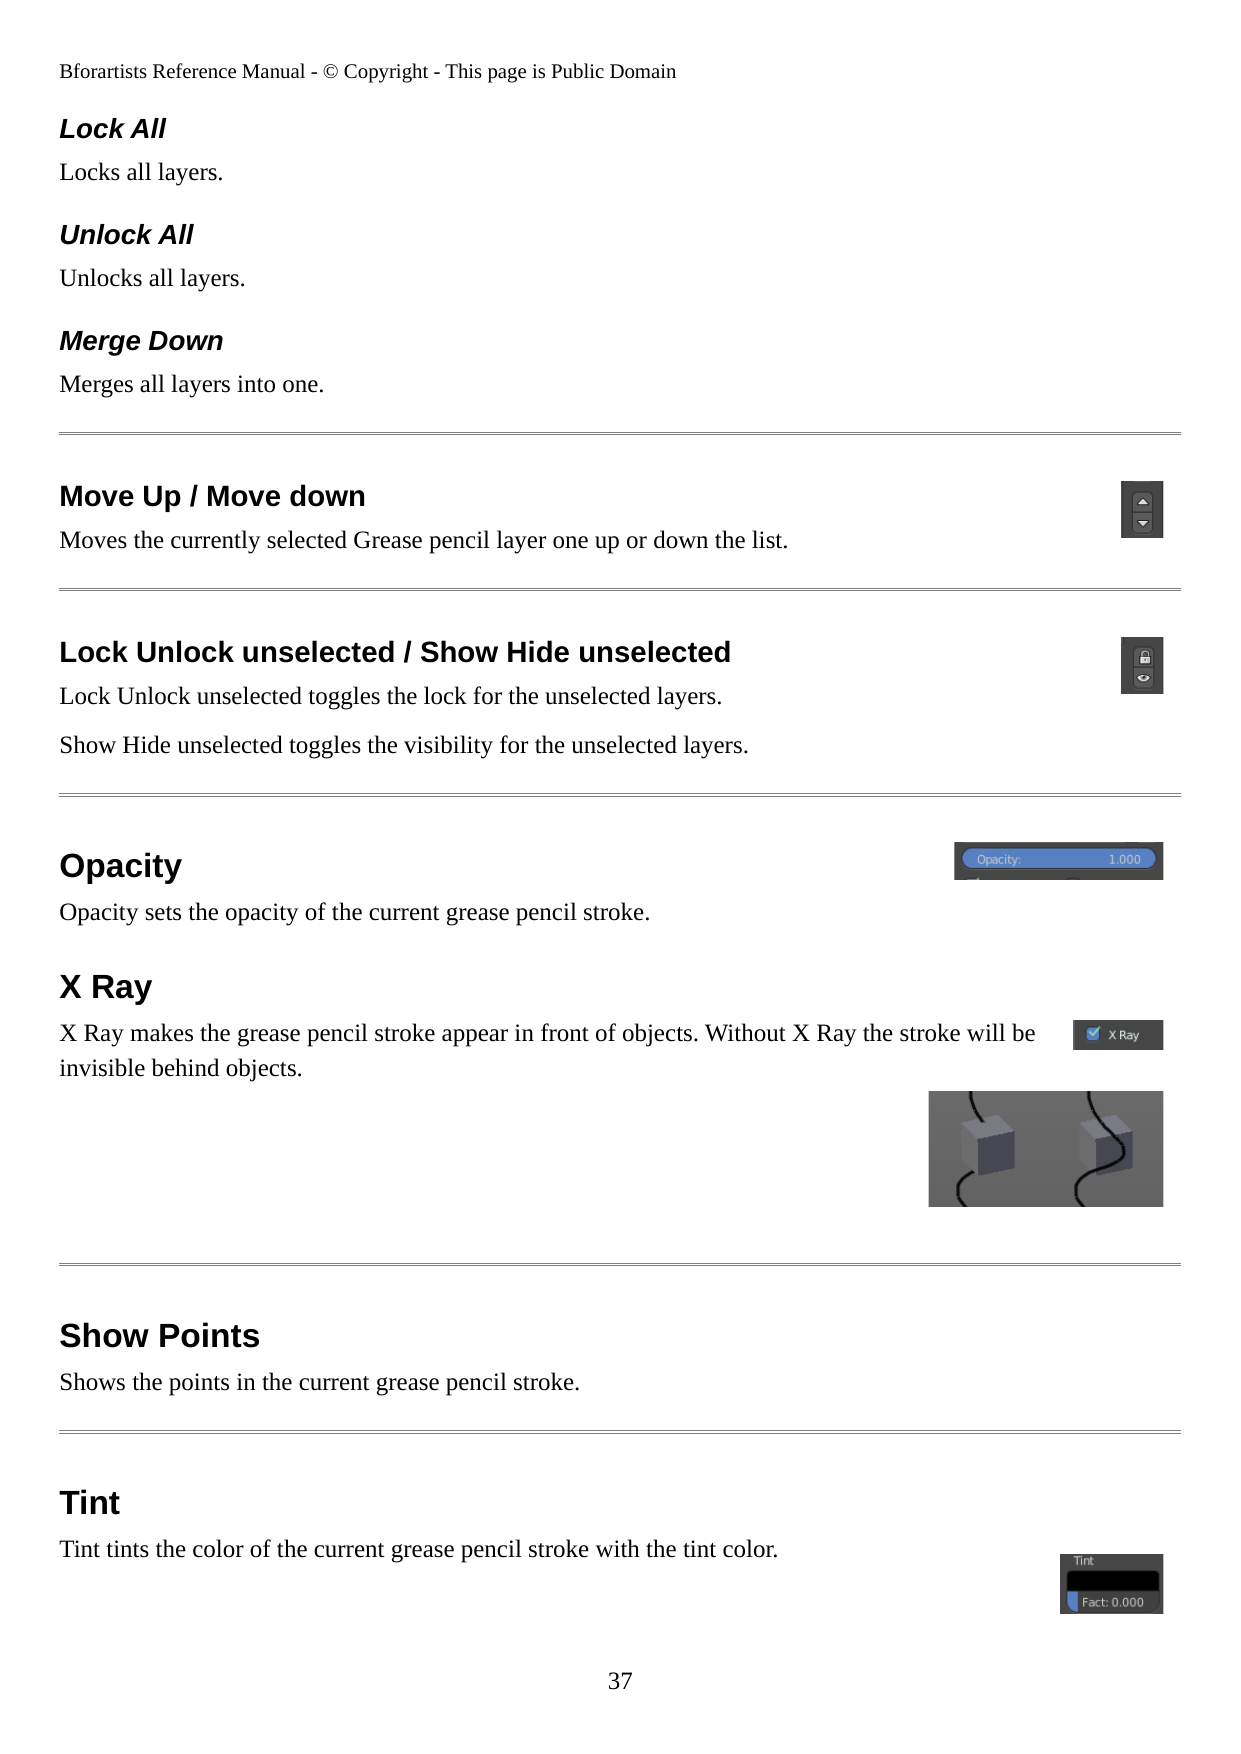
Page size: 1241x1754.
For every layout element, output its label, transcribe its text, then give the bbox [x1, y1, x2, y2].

picture [928, 1091, 1164, 1207]
text Shows the points in the current grease pencil stroke. [59, 1367, 1181, 1396]
text Moves the currently selected Grease pencil layer one up or down the list. [59, 525, 1181, 554]
subtitle Merge Down [59, 324, 1181, 356]
picture [1121, 637, 1164, 694]
text Opacity sets the opacity of the current grease pencil stroke. [59, 897, 1181, 926]
text X Ray makes the grease pencil stroke appear in front of objects. Without X Ray the stroke will be invisible behind objects. [59, 1018, 1181, 1081]
text Merges all layers into one. [59, 369, 1181, 398]
picture [1121, 481, 1164, 538]
subtitle Opacity [59, 846, 1181, 885]
subtitle Unlock All [59, 218, 1181, 250]
text Locks all layers. [59, 157, 1181, 186]
text Unlocks all layers. [59, 263, 1181, 292]
subtitle Show Points [59, 1316, 1181, 1354]
subtitle Move Up / Move down [59, 479, 1181, 512]
picture [1060, 1554, 1164, 1614]
picture [1073, 1020, 1164, 1050]
subtitle Lock All [59, 113, 1181, 144]
picture [954, 842, 1164, 880]
text Show Hide unselected toggles the visibility for the unselected layers. [59, 730, 1181, 759]
text Tint tints the color of the current grease pencil stroke with the tint color. [59, 1534, 1181, 1563]
text Lock Unlock unselected toggles the lock for the unselected layers. [59, 681, 1181, 710]
subtitle X Ray [59, 967, 1181, 1006]
subtitle Tint [59, 1483, 1181, 1522]
subtitle Lock Unlock unselected / Show Hide unselected [59, 635, 1181, 668]
